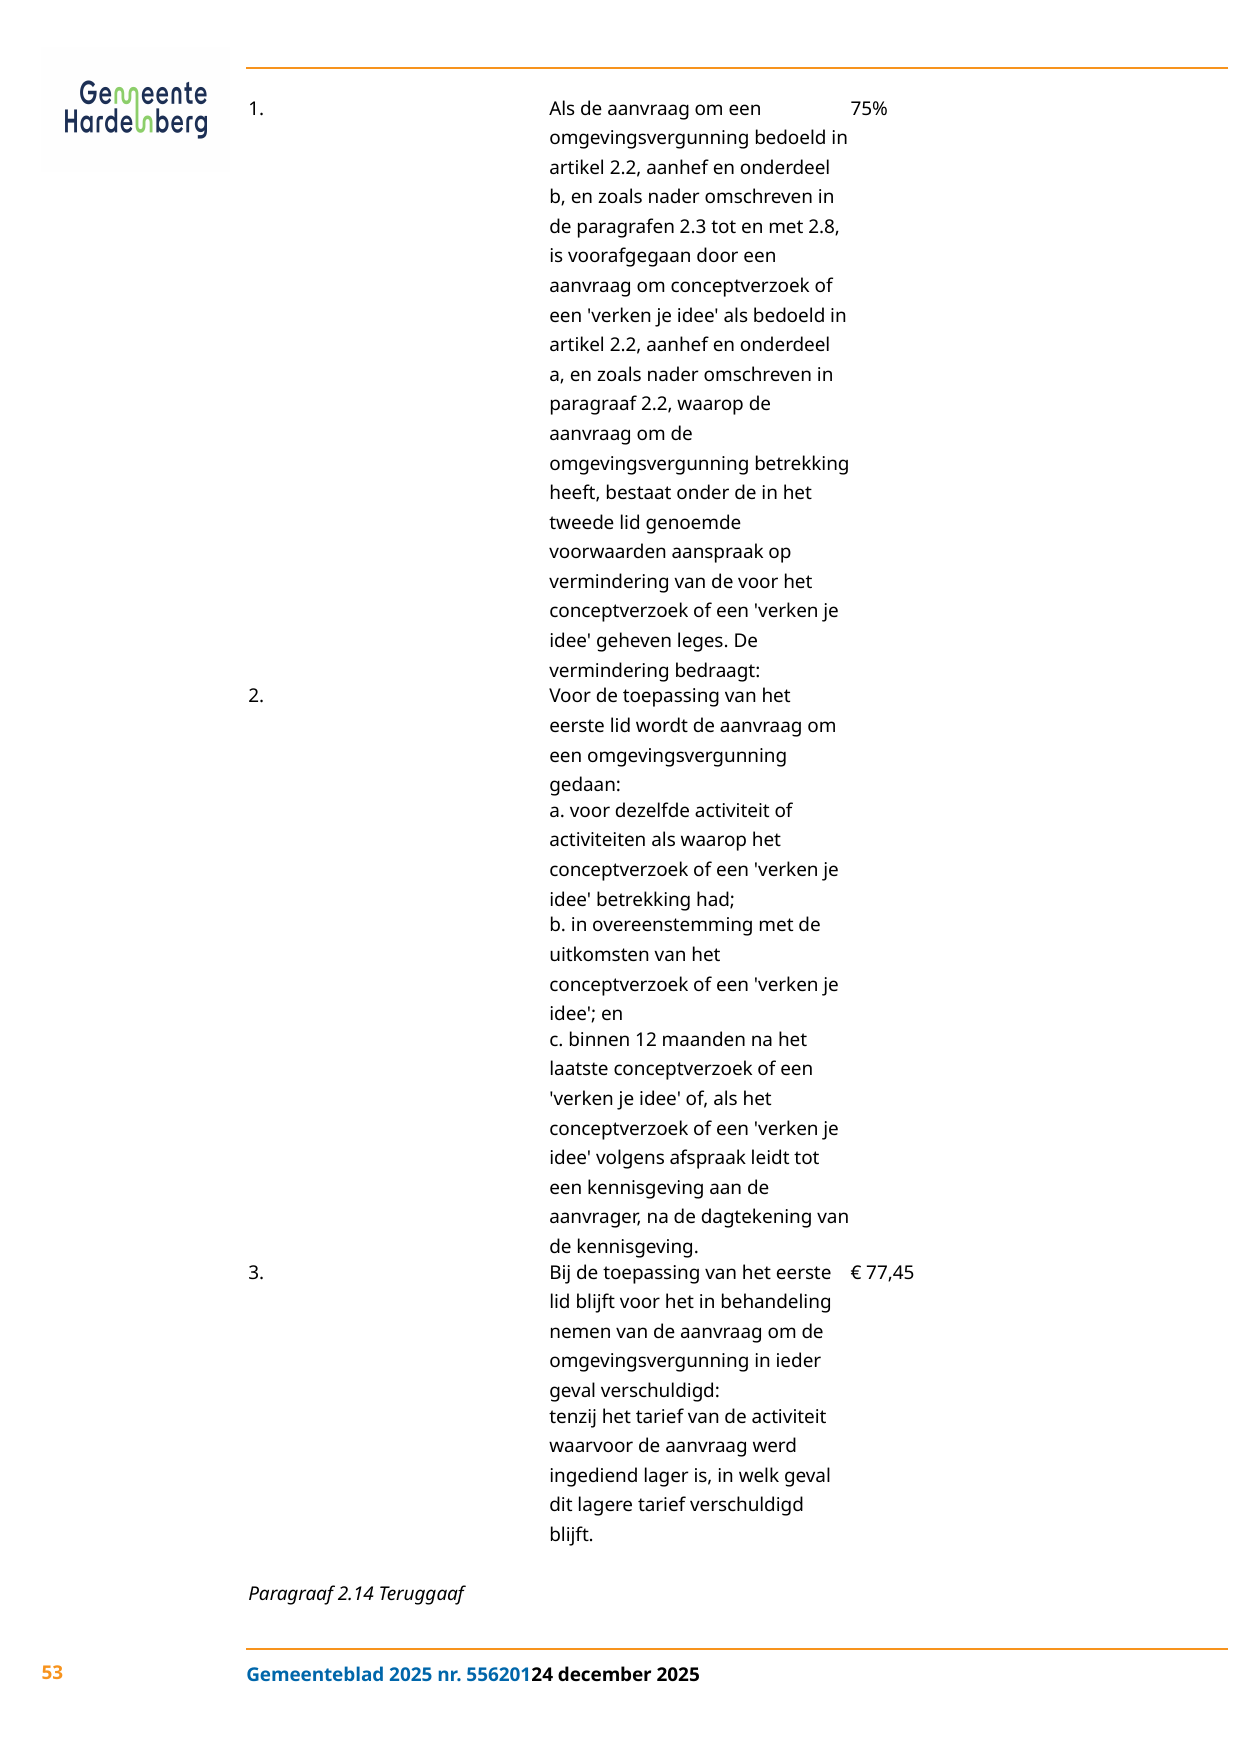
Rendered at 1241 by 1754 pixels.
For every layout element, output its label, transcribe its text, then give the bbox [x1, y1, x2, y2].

table_cell a. voor dezelfde activiteit of activiteiten als waarop het conceptverzoek of een 'verken je idee' betrekking had; [549, 797, 850, 912]
table_cell [248, 1403, 549, 1547]
table_cell [850, 1403, 1152, 1547]
table_cell b. in overeenstemming met de uitkomsten van het conceptverzoek of een 'verken je idee'; en [549, 912, 850, 1026]
text Paragraaf 2.14 Teruggaaf [248, 1580, 1152, 1606]
table_cell [248, 797, 549, 912]
table_cell 2. [248, 683, 549, 797]
table_cell Bij de toepassing van het eerste lid blijft voor het in behandeling nemen van de aanvraag om de omgevingsvergunning in ieder geval verschuldigd: [549, 1259, 850, 1403]
table_cell Voor de toepassing van het eerste lid wordt de aanvraag om een omgevingsvergunning gedaan: [549, 683, 850, 797]
table_cell [850, 912, 1152, 1026]
table_cell tenzij het tarief van de activiteit waarvoor de aanvraag werd ingediend lager is, in welk geval dit lagere tarief verschuldigd blijft. [549, 1403, 850, 1547]
table_cell [850, 1026, 1152, 1259]
table_cell 75% [850, 95, 1152, 683]
table_cell [850, 683, 1152, 797]
picture [41, 47, 231, 172]
table_cell [850, 797, 1152, 912]
table_cell Als de aanvraag om een omgevingsvergunning bedoeld in artikel 2.2, aanhef en onderdeel b, en zoals nader omschreven in de paragrafen 2.3 tot en met 2.8, is voorafgegaan door een aanvraag om conceptverzoek of een 'verken je idee' als bedoeld in artikel 2.2, aanhef en onderdeel a, en zoals nader omschreven in paragraaf 2.2, waarop de aanvraag om de omgevingsvergunning betrekking heeft, bestaat onder de in het tweede lid genoemde voorwaarden aanspraak op vermindering van de voor het conceptverzoek of een 'verken je idee' geheven leges. De vermindering bedraagt: [549, 95, 850, 683]
table_cell c. binnen 12 maanden na het laatste conceptverzoek of een 'verken je idee' of, als het conceptverzoek of een 'verken je idee' volgens afspraak leidt tot een kennisgeving aan de aanvrager, na de dagtekening van de kennisgeving. [549, 1026, 850, 1259]
table_cell € 77,45 [850, 1259, 1152, 1403]
table_cell [248, 1026, 549, 1259]
table_cell 1. [248, 95, 549, 683]
table_cell [248, 912, 549, 1026]
table_cell 3. [248, 1259, 549, 1403]
